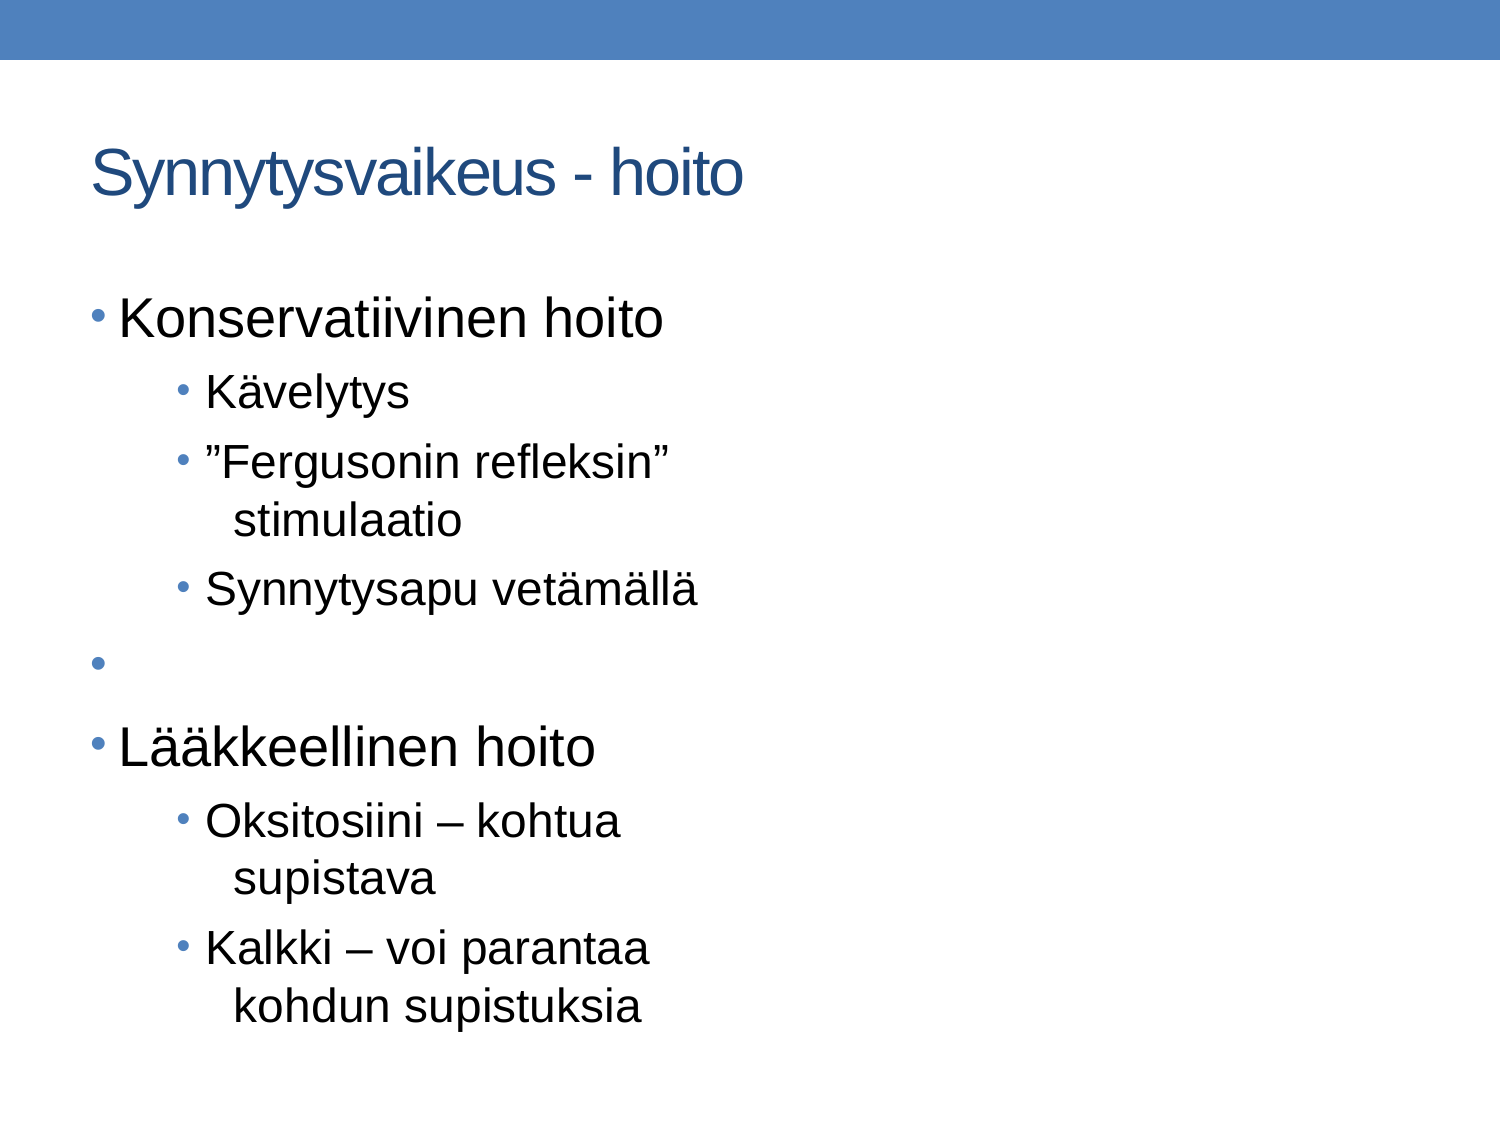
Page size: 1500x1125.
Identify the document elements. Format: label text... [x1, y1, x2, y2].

title Synnytysvaikeus - hoito [75, 87, 1426, 251]
list Konservatiivinen hoito Kävelytys ”Fergusonin refleksin” stimulaatio Synnytysapu vetämällä Lääkkeellinen hoito Oksitosiini – kohtua supistava Kalkki – voi parantaa kohdun supistuksia [75, 274, 738, 1049]
